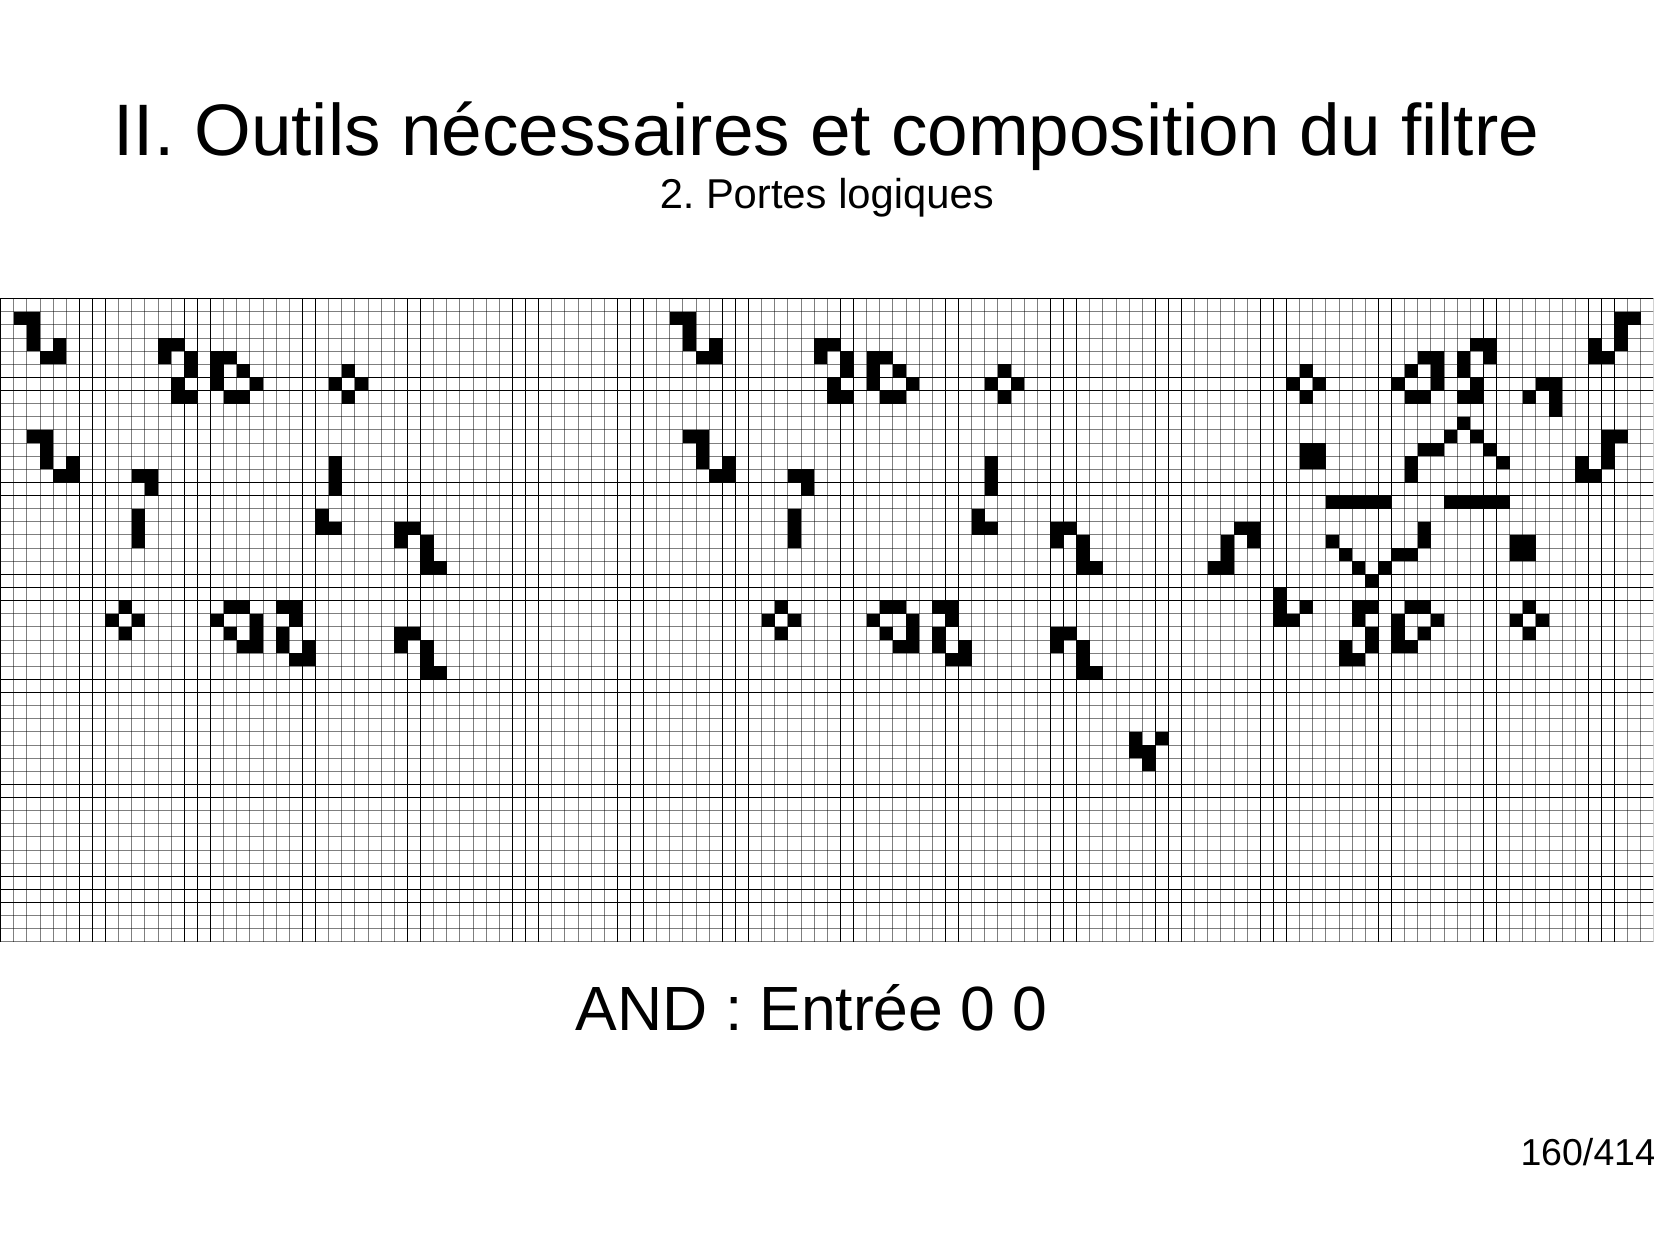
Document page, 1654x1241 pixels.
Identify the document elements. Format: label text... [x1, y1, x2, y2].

picture [0, 298, 1654, 942]
text_box AND : Entrée 0 0 [561, 966, 1063, 1052]
text_box <number>/414 [1505, 1124, 1654, 1182]
title II. Outils nécessaires et composition du filtre 2. Portes logiques [82, 49, 1571, 257]
